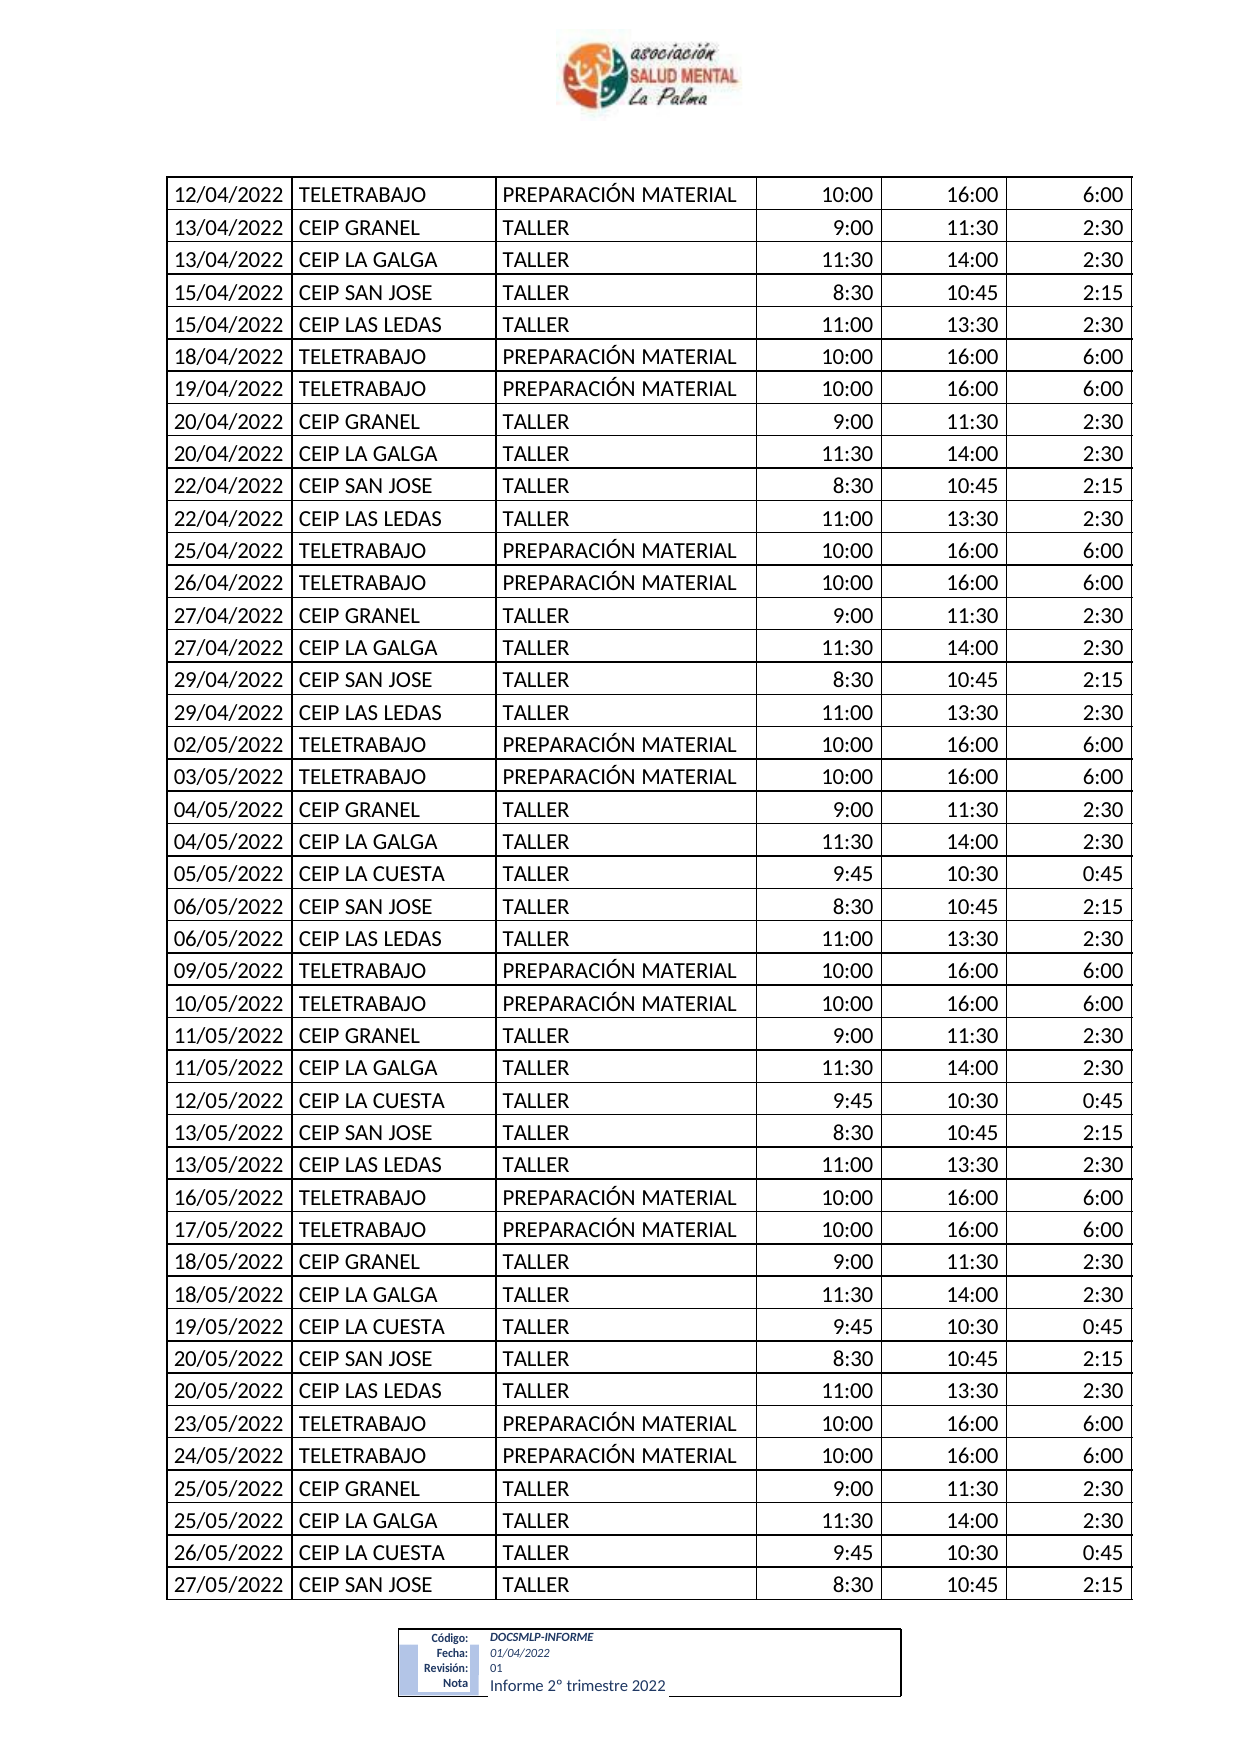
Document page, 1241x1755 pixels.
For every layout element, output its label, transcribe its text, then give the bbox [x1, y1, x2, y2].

table_cell 16:00 [882, 1406, 1006, 1437]
table_cell 29/04/2022 [168, 663, 291, 693]
table_cell 6:00 [1007, 727, 1131, 758]
table_header 12/04/2022 [168, 178, 291, 208]
table_cell TALLER [497, 436, 756, 467]
table_cell TALLER [497, 1083, 756, 1114]
table_cell TALLER [497, 1536, 756, 1566]
table_cell 03/05/2022 [168, 760, 291, 790]
table_cell 2:30 [1007, 1503, 1131, 1534]
table_cell 2:30 [1007, 792, 1131, 823]
table_cell 13:30 [882, 501, 1006, 532]
table_cell 2:30 [1007, 630, 1131, 661]
table_cell 11:30 [757, 242, 881, 273]
table_cell CEIP SAN JOSE [293, 889, 495, 920]
table_cell TALLER [497, 1471, 756, 1502]
table_cell 13/05/2022 [168, 1148, 291, 1178]
table_cell CEIP LA CUESTA [293, 1083, 495, 1114]
table_header 6:00 [1007, 178, 1131, 208]
table_cell 2:15 [1007, 889, 1131, 920]
table_cell 10:45 [882, 1115, 1006, 1146]
table_cell 9:00 [757, 210, 881, 241]
table_cell TALLER [497, 242, 756, 273]
table_cell 11:30 [882, 1018, 1006, 1049]
table_cell TELETRABAJO [293, 986, 495, 1017]
table_cell 16/05/2022 [168, 1180, 291, 1211]
table_cell 14:00 [882, 1051, 1006, 1081]
table_cell CEIP LAS LEDAS [293, 695, 495, 726]
table_cell CEIP LA GALGA [293, 436, 495, 467]
table_cell 15/04/2022 [168, 275, 291, 306]
table_cell 0:45 [1007, 1083, 1131, 1114]
table_cell 19/04/2022 [168, 372, 291, 402]
table_cell 25/05/2022 [168, 1471, 291, 1502]
table_cell 10:00 [757, 1438, 881, 1469]
table_cell CEIP GRANEL [293, 404, 495, 435]
table_cell 27/04/2022 [168, 630, 291, 661]
table_cell 8:30 [757, 275, 881, 306]
table_cell 11:30 [882, 598, 1006, 629]
table_cell PREPARACIÓN MATERIAL [497, 533, 756, 564]
table_cell CEIP LA GALGA [293, 824, 495, 855]
table_cell TALLER [497, 1051, 756, 1081]
table_cell 16:00 [882, 1438, 1006, 1469]
table_cell 24/05/2022 [168, 1438, 291, 1469]
table_cell CEIP LA CUESTA [293, 1536, 495, 1566]
table_cell 10:00 [757, 760, 881, 790]
table_cell PREPARACIÓN MATERIAL [497, 1406, 756, 1437]
table_cell TALLER [497, 857, 756, 887]
table_cell 10/05/2022 [168, 986, 291, 1017]
table_cell 2:15 [1007, 1115, 1131, 1146]
table_cell TALLER [497, 1245, 756, 1275]
table_cell 2:30 [1007, 242, 1131, 273]
table_cell 04/05/2022 [168, 824, 291, 855]
table_cell 16:00 [882, 533, 1006, 564]
table_cell CEIP GRANEL [293, 1245, 495, 1275]
table_cell TALLER [497, 824, 756, 855]
table_cell CEIP LAS LEDAS [293, 921, 495, 952]
table_cell 16:00 [882, 954, 1006, 984]
table_cell 6:00 [1007, 1438, 1131, 1469]
table_cell CEIP SAN JOSE [293, 1342, 495, 1372]
table_cell 9:45 [757, 1536, 881, 1566]
table_header 16:00 [882, 178, 1006, 208]
table_cell 11:30 [757, 1051, 881, 1081]
table_cell 6:00 [1007, 760, 1131, 790]
table_cell CEIP LA GALGA [293, 1277, 495, 1308]
table_cell 2:15 [1007, 469, 1131, 499]
table_cell 2:30 [1007, 695, 1131, 726]
table_cell 2:15 [1007, 1342, 1131, 1372]
table_cell 2:15 [1007, 663, 1131, 693]
table_header 10:00 [757, 178, 881, 208]
table_cell 02/05/2022 [168, 727, 291, 758]
table_cell 10:00 [757, 954, 881, 984]
table_cell 18/04/2022 [168, 340, 291, 370]
table_cell 09/05/2022 [168, 954, 291, 984]
table_cell 10:30 [882, 1309, 1006, 1340]
table_cell CEIP LA GALGA [293, 1503, 495, 1534]
table_cell 14:00 [882, 242, 1006, 273]
table_cell TALLER [497, 307, 756, 338]
table_cell TALLER [497, 921, 756, 952]
table_cell 20/04/2022 [168, 404, 291, 435]
table_cell 13/05/2022 [168, 1115, 291, 1146]
table_cell PREPARACIÓN MATERIAL [497, 372, 756, 402]
table_cell 11:00 [757, 501, 881, 532]
table_cell 25/05/2022 [168, 1503, 291, 1534]
table_cell PREPARACIÓN MATERIAL [497, 954, 756, 984]
table_cell 18/05/2022 [168, 1245, 291, 1275]
table_cell 06/05/2022 [168, 921, 291, 952]
table_cell 18/05/2022 [168, 1277, 291, 1308]
table_cell 10:30 [882, 1536, 1006, 1566]
table_cell 16:00 [882, 986, 1006, 1017]
table_cell 13:30 [882, 921, 1006, 952]
table_cell CEIP SAN JOSE [293, 1568, 495, 1598]
table_cell 27/04/2022 [168, 598, 291, 629]
table_cell 11:00 [757, 307, 881, 338]
table_cell 25/04/2022 [168, 533, 291, 564]
table_cell 10:00 [757, 1212, 881, 1243]
table_cell 16:00 [882, 1180, 1006, 1211]
table_cell 11:30 [757, 436, 881, 467]
table_cell 20/04/2022 [168, 436, 291, 467]
table_cell PREPARACIÓN MATERIAL [497, 1212, 756, 1243]
table_cell 26/04/2022 [168, 566, 291, 596]
table_cell 11:00 [757, 921, 881, 952]
table_cell TALLER [497, 210, 756, 241]
table_cell 16:00 [882, 566, 1006, 596]
table_cell 2:30 [1007, 1148, 1131, 1178]
table_cell TALLER [497, 404, 756, 435]
table_cell TALLER [497, 663, 756, 693]
table_cell 11:30 [882, 210, 1006, 241]
table_cell CEIP GRANEL [293, 1018, 495, 1049]
table_cell 8:30 [757, 889, 881, 920]
table_cell 29/04/2022 [168, 695, 291, 726]
table_cell TELETRABAJO [293, 533, 495, 564]
table_cell 22/04/2022 [168, 501, 291, 532]
table_cell 10:45 [882, 889, 1006, 920]
table_header PREPARACIÓN MATERIAL [497, 178, 756, 208]
table_cell TALLER [497, 1374, 756, 1404]
table_cell 14:00 [882, 824, 1006, 855]
table_cell 8:30 [757, 1115, 881, 1146]
table_cell 2:30 [1007, 210, 1131, 241]
table_cell 6:00 [1007, 1180, 1131, 1211]
table_cell 10:00 [757, 1180, 881, 1211]
table_cell TELETRABAJO [293, 760, 495, 790]
table_cell 11:30 [757, 1277, 881, 1308]
table_cell 2:30 [1007, 1245, 1131, 1275]
table_cell 16:00 [882, 340, 1006, 370]
table_cell TALLER [497, 1503, 756, 1534]
table_cell 2:15 [1007, 1568, 1131, 1598]
table_cell 11:30 [882, 792, 1006, 823]
table_cell 2:30 [1007, 501, 1131, 532]
table_cell 10:30 [882, 857, 1006, 887]
table_cell 16:00 [882, 760, 1006, 790]
table_cell PREPARACIÓN MATERIAL [497, 566, 756, 596]
table_cell 11:30 [757, 630, 881, 661]
table_cell 12/05/2022 [168, 1083, 291, 1114]
table_cell 04/05/2022 [168, 792, 291, 823]
table_cell 6:00 [1007, 1406, 1131, 1437]
table_cell 13/04/2022 [168, 210, 291, 241]
table_cell 10:00 [757, 372, 881, 402]
table_cell TELETRABAJO [293, 372, 495, 402]
table_cell TALLER [497, 469, 756, 499]
table_cell 9:45 [757, 1083, 881, 1114]
table_cell TALLER [497, 1342, 756, 1372]
table_cell TELETRABAJO [293, 340, 495, 370]
table_cell CEIP LA GALGA [293, 1051, 495, 1081]
table_cell 8:30 [757, 1342, 881, 1372]
table_cell TELETRABAJO [293, 1180, 495, 1211]
table_cell 11/05/2022 [168, 1018, 291, 1049]
table_cell 2:30 [1007, 598, 1131, 629]
table_cell 11:00 [757, 695, 881, 726]
table_cell 14:00 [882, 436, 1006, 467]
table_cell 10:00 [757, 340, 881, 370]
table_cell 27/05/2022 [168, 1568, 291, 1598]
table_cell TALLER [497, 792, 756, 823]
table_cell 2:30 [1007, 824, 1131, 855]
table_cell CEIP LA GALGA [293, 630, 495, 661]
table_cell CEIP LAS LEDAS [293, 307, 495, 338]
table_cell TALLER [497, 501, 756, 532]
table_cell 20/05/2022 [168, 1342, 291, 1372]
table_cell 9:45 [757, 857, 881, 887]
table_cell 10:30 [882, 1083, 1006, 1114]
table_cell 6:00 [1007, 372, 1131, 402]
table_cell 13/04/2022 [168, 242, 291, 273]
table_cell 2:30 [1007, 1051, 1131, 1081]
table_cell 13:30 [882, 1374, 1006, 1404]
table_cell 2:30 [1007, 1277, 1131, 1308]
table_cell 10:45 [882, 469, 1006, 499]
table_cell 23/05/2022 [168, 1406, 291, 1437]
table_cell PREPARACIÓN MATERIAL [497, 1438, 756, 1469]
table_cell 2:30 [1007, 404, 1131, 435]
table_cell 10:00 [757, 986, 881, 1017]
table_cell 2:30 [1007, 1374, 1131, 1404]
table_cell CEIP LA GALGA [293, 242, 495, 273]
table_cell TALLER [497, 598, 756, 629]
table_cell 0:45 [1007, 857, 1131, 887]
table_cell CEIP SAN JOSE [293, 663, 495, 693]
table_cell 11:30 [882, 1471, 1006, 1502]
table_cell CEIP SAN JOSE [293, 275, 495, 306]
table_cell CEIP GRANEL [293, 210, 495, 241]
table_cell 10:45 [882, 275, 1006, 306]
table_cell TALLER [497, 630, 756, 661]
table_cell PREPARACIÓN MATERIAL [497, 760, 756, 790]
table_cell CEIP GRANEL [293, 598, 495, 629]
table_cell 2:30 [1007, 921, 1131, 952]
table_cell TALLER [497, 1018, 756, 1049]
table_cell 10:45 [882, 1568, 1006, 1598]
table_cell CEIP SAN JOSE [293, 1115, 495, 1146]
table_cell 05/05/2022 [168, 857, 291, 887]
table_cell TALLER [497, 695, 756, 726]
table_cell 22/04/2022 [168, 469, 291, 499]
table_cell 9:00 [757, 1471, 881, 1502]
table_cell 10:00 [757, 533, 881, 564]
table_cell CEIP LA CUESTA [293, 1309, 495, 1340]
table_cell 10:00 [757, 727, 881, 758]
table_cell CEIP GRANEL [293, 1471, 495, 1502]
table_cell TALLER [497, 1115, 756, 1146]
table_cell 9:00 [757, 1018, 881, 1049]
table_cell PREPARACIÓN MATERIAL [497, 340, 756, 370]
table_cell 6:00 [1007, 1212, 1131, 1243]
table_cell 2:15 [1007, 275, 1131, 306]
table_cell 16:00 [882, 727, 1006, 758]
table_cell TELETRABAJO [293, 1438, 495, 1469]
table_cell PREPARACIÓN MATERIAL [497, 986, 756, 1017]
table_cell TELETRABAJO [293, 727, 495, 758]
table_cell 2:30 [1007, 1018, 1131, 1049]
table_cell PREPARACIÓN MATERIAL [497, 1180, 756, 1211]
table_cell 8:30 [757, 469, 881, 499]
table_cell 9:00 [757, 404, 881, 435]
table_cell 6:00 [1007, 954, 1131, 984]
table_cell TALLER [497, 1148, 756, 1178]
table_cell 10:45 [882, 663, 1006, 693]
table_cell CEIP GRANEL [293, 792, 495, 823]
table_cell TALLER [497, 1277, 756, 1308]
table_cell TELETRABAJO [293, 954, 495, 984]
table_cell 9:00 [757, 792, 881, 823]
table_cell CEIP LA CUESTA [293, 857, 495, 887]
table_cell 10:00 [757, 566, 881, 596]
table_cell 6:00 [1007, 566, 1131, 596]
table_cell 14:00 [882, 630, 1006, 661]
table_header TELETRABAJO [293, 178, 495, 208]
table_cell 13:30 [882, 1148, 1006, 1178]
table_cell 9:45 [757, 1309, 881, 1340]
table_cell 6:00 [1007, 986, 1131, 1017]
table_cell 8:30 [757, 663, 881, 693]
table_cell 0:45 [1007, 1309, 1131, 1340]
table_cell 11:30 [882, 404, 1006, 435]
table_cell TELETRABAJO [293, 1406, 495, 1437]
table_cell CEIP LAS LEDAS [293, 1374, 495, 1404]
table_cell 8:30 [757, 1568, 881, 1598]
table_cell TALLER [497, 1568, 756, 1598]
table_cell 17/05/2022 [168, 1212, 291, 1243]
table_cell TELETRABAJO [293, 1212, 495, 1243]
table_cell 10:00 [757, 1406, 881, 1437]
table_cell 6:00 [1007, 533, 1131, 564]
table_cell CEIP LAS LEDAS [293, 1148, 495, 1178]
table_cell 2:30 [1007, 436, 1131, 467]
table_cell 2:30 [1007, 1471, 1131, 1502]
table_cell CEIP SAN JOSE [293, 469, 495, 499]
table_cell CEIP LAS LEDAS [293, 501, 495, 532]
table_cell 26/05/2022 [168, 1536, 291, 1566]
table_cell 9:00 [757, 598, 881, 629]
table_cell TELETRABAJO [293, 566, 495, 596]
table_cell 11/05/2022 [168, 1051, 291, 1081]
table_cell 11:30 [757, 824, 881, 855]
table_cell 16:00 [882, 1212, 1006, 1243]
table_cell 0:45 [1007, 1536, 1131, 1566]
table_cell 13:30 [882, 695, 1006, 726]
table_cell 13:30 [882, 307, 1006, 338]
table_cell 15/04/2022 [168, 307, 291, 338]
table_cell 14:00 [882, 1277, 1006, 1308]
table_cell TALLER [497, 889, 756, 920]
table_cell 19/05/2022 [168, 1309, 291, 1340]
table_cell PREPARACIÓN MATERIAL [497, 727, 756, 758]
table_cell 10:45 [882, 1342, 1006, 1372]
table_cell 11:00 [757, 1374, 881, 1404]
table_cell TALLER [497, 275, 756, 306]
table_cell 11:00 [757, 1148, 881, 1178]
table_cell 16:00 [882, 372, 1006, 402]
table_cell TALLER [497, 1309, 756, 1340]
table_cell 14:00 [882, 1503, 1006, 1534]
table_cell 11:30 [882, 1245, 1006, 1275]
table_cell 9:00 [757, 1245, 881, 1275]
table_cell 6:00 [1007, 340, 1131, 370]
table_cell 11:30 [757, 1503, 881, 1534]
table_cell 06/05/2022 [168, 889, 291, 920]
table_cell 2:30 [1007, 307, 1131, 338]
table_cell 20/05/2022 [168, 1374, 291, 1404]
